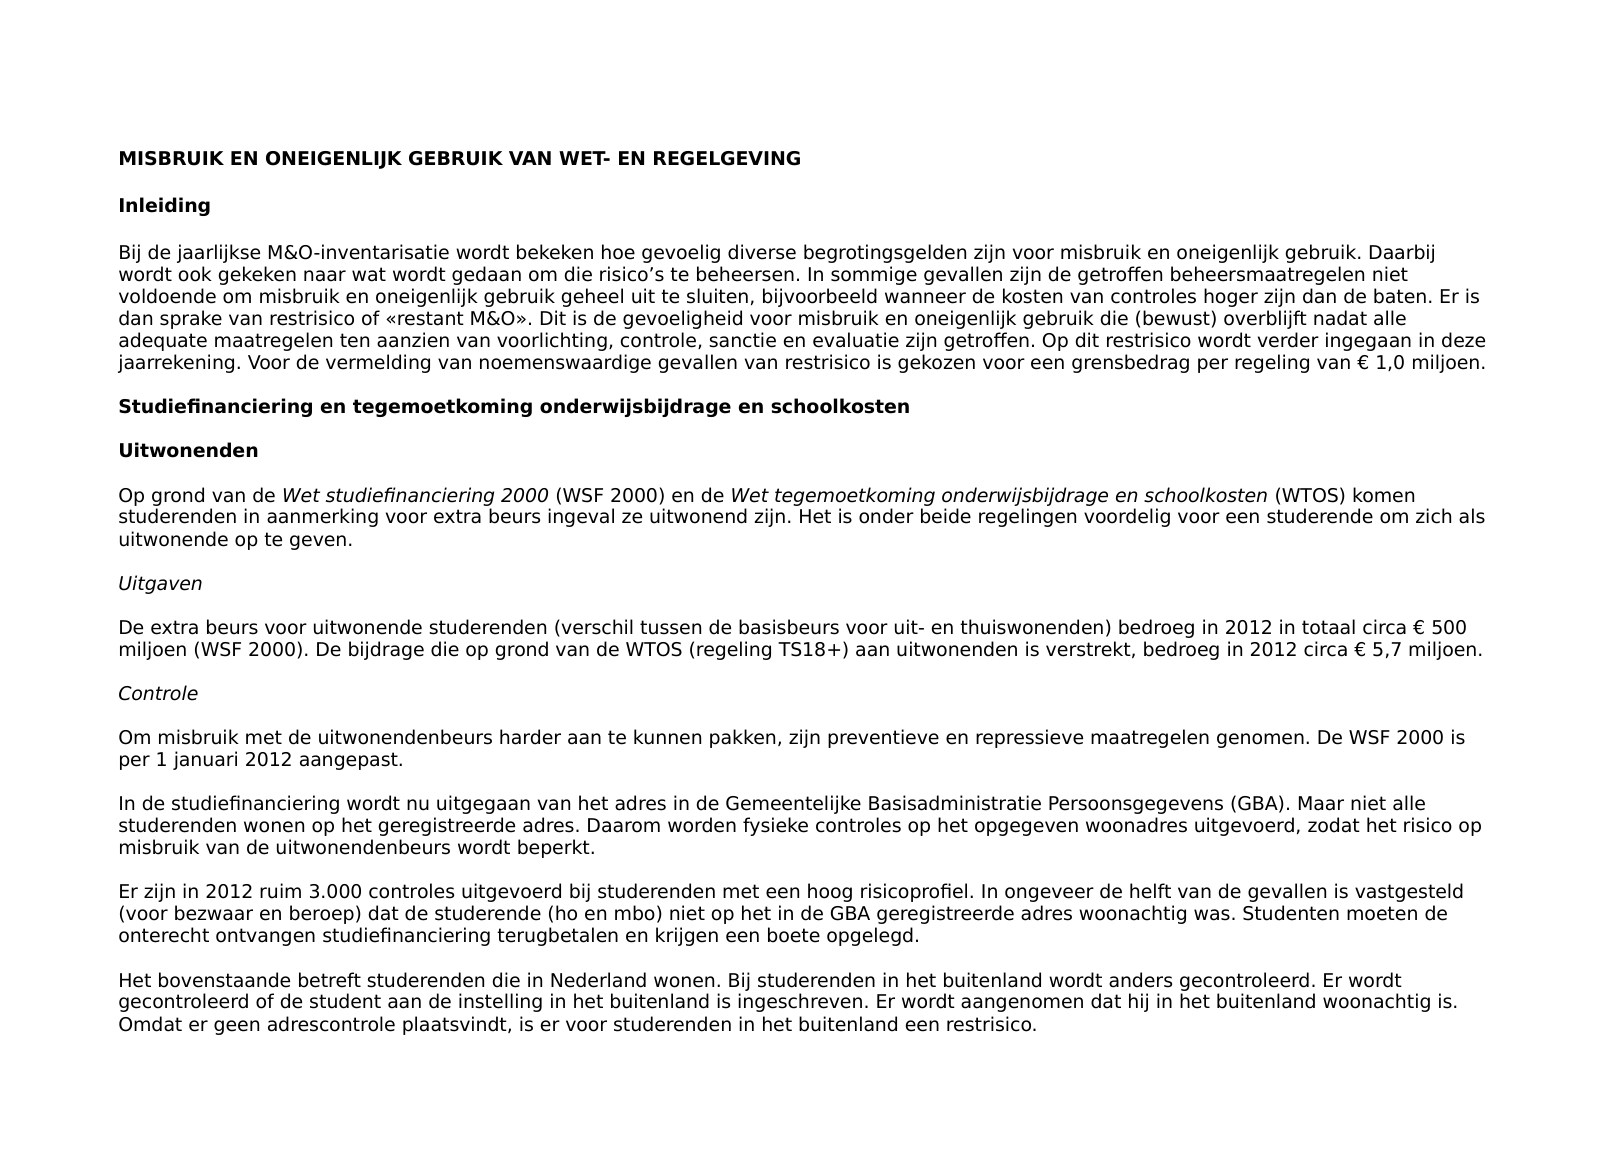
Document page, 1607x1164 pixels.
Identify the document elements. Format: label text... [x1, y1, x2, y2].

text Om misbruik met de uitwonendenbeurs harder aan te kunnen pakken, zijn preventieve en repressieve maatregelen genomen. De WSF 2000 is per 1 januari 2012 aangepast. [118, 727, 1488, 771]
subtitle Uitgaven [118, 573, 1488, 594]
subtitle MISBRUIK EN ONEIGENLIJK GEBRUIK VAN WET- EN REGELGEVING [118, 148, 1488, 170]
text Op grond van de Wet studiefinanciering 2000 (WSF 2000) en de Wet tegemoetkoming onderwijsbijdrage en schoolkosten (WTOS) komen studerenden in aanmerking voor extra beurs ingeval ze uitwonend zijn. Het is onder beide regelingen voordelig voor een studerende om zich als uitwonende op te geven. [118, 484, 1488, 550]
subtitle Studiefinanciering en tegemoetkoming onderwijsbijdrage en schoolkosten [118, 396, 1488, 418]
text In de studiefinanciering wordt nu uitgegaan van het adres in de Gemeentelijke Basisadministratie Persoonsgegevens (GBA). Maar niet alle studerenden wonen op het geregistreerde adres. Daarom worden fysieke controles op het opgegeven woonadres uitgevoerd, zodat het risico op misbruik van de uitwonendenbeurs wordt beperkt. [118, 793, 1488, 859]
text De extra beurs voor uitwonende studerenden (verschil tussen de basisbeurs voor uit- en thuiswonenden) bedroeg in 2012 in totaal circa € 500 miljoen (WSF 2000). De bijdrage die op grond van de WTOS (regeling TS18+) aan uitwonenden is verstrekt, bedroeg in 2012 circa € 5,7 miljoen. [118, 617, 1488, 661]
subtitle Inleiding [118, 195, 1488, 217]
text Het bovenstaande betreft studerenden die in Nederland wonen. Bij studerenden in het buitenland wordt anders gecontroleerd. Er wordt gecontroleerd of de student aan de instelling in het buitenland is ingeschreven. Er wordt aangenomen dat hij in het buitenland woonachtig is. Omdat er geen adrescontrole plaatsvindt, is er voor studerenden in het buitenland een restrisico. [118, 969, 1488, 1035]
subtitle Controle [118, 683, 1488, 705]
subtitle Uitwonenden [118, 440, 1488, 462]
text Er zijn in 2012 ruim 3.000 controles uitgevoerd bij studerenden met een hoog risicoprofiel. In ongeveer de helft van de gevallen is vastgesteld (voor bezwaar en beroep) dat de studerende (ho en mbo) niet op het in de GBA geregistreerde adres woonachtig was. Studenten moeten de onterecht ontvangen studiefinanciering terugbetalen en krijgen een boete opgelegd. [118, 881, 1488, 947]
text Bij de jaarlijkse M&O-inventarisatie wordt bekeken hoe gevoelig diverse begrotingsgelden zijn voor misbruik en oneigenlijk gebruik. Daarbij wordt ook gekeken naar wat wordt gedaan om die risico’s te beheersen. In sommige gevallen zijn de getroffen beheersmaatregelen niet voldoende om misbruik en oneigenlijk gebruik geheel uit te sluiten, bijvoorbeeld wanneer de kosten van controles hoger zijn dan de baten. Er is dan sprake van restrisico of «restant M&O». Dit is de gevoeligheid voor misbruik en oneigenlijk gebruik die (bewust) overblijft nadat alle adequate maatregelen ten aanzien van voorlichting, controle, sanctie en evaluatie zijn getroffen. Op dit restrisico wordt verder ingegaan in deze jaarrekening. Voor de vermelding van noemenswaardige gevallen van restrisico is gekozen voor een grensbedrag per regeling van € 1,0 miljoen. [118, 242, 1488, 374]
